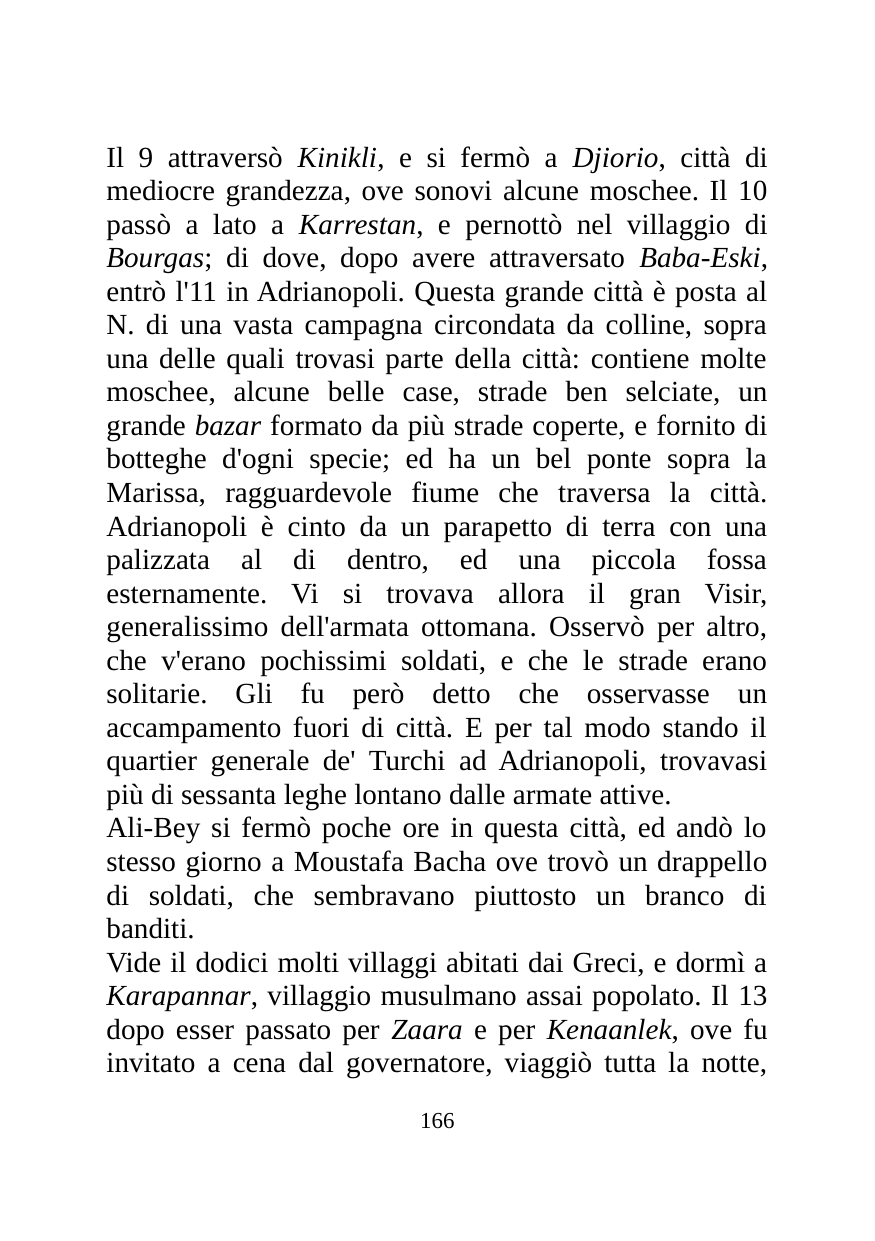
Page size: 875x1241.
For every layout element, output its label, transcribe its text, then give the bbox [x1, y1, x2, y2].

text Vide il dodici molti villaggi abitati dai Greci, e dormì a Karapannar, villaggio musulmano assai popolato. Il 13 dopo esser passato per Zaara e per Kenaanlek, ove fu invitato a cena dal governatore, viaggiò tutta la notte, [106, 945, 768, 1079]
text Ali-Bey si fermò poche ore in questa città, ed andò lo stesso giorno a Moustafa Bacha ove trovò un drappello di soldati, che sembravano piuttosto un branco di banditi. [106, 811, 768, 945]
text Il 9 attraversò Kinikli, e si fermò a Djiorio, città di mediocre grandezza, ove sonovi alcune moschee. Il 10 passò a lato a Karrestan, e pernottò nel villaggio di Bourgas; di dove, dopo avere attraversato Baba-Eski, entrò l'11 in Adrianopoli. Questa grande città è posta al N. di una vasta campagna circondata da colline, sopra una delle quali trovasi parte della città: contiene molte moschee, alcune belle case, strade ben selciate, un grande bazar formato da più strade coperte, e fornito di botteghe d'ogni specie; ed ha un bel ponte sopra la Marissa, ragguardevole fiume che traversa la città. Adrianopoli è cinto da un parapetto di terra con una palizzata al di dentro, ed una piccola fossa esternamente. Vi si trovava allora il gran Visir, generalissimo dell'armata ottomana. Osservò per altro, che v'erano pochissimi soldati, e che le strade erano solitarie. Gli fu però detto che osservasse un accampamento fuori di città. E per tal modo stando il quartier generale de' Turchi ad Adrianopoli, trovavasi più di sessanta leghe lontano dalle armate attive. [106, 140, 768, 811]
